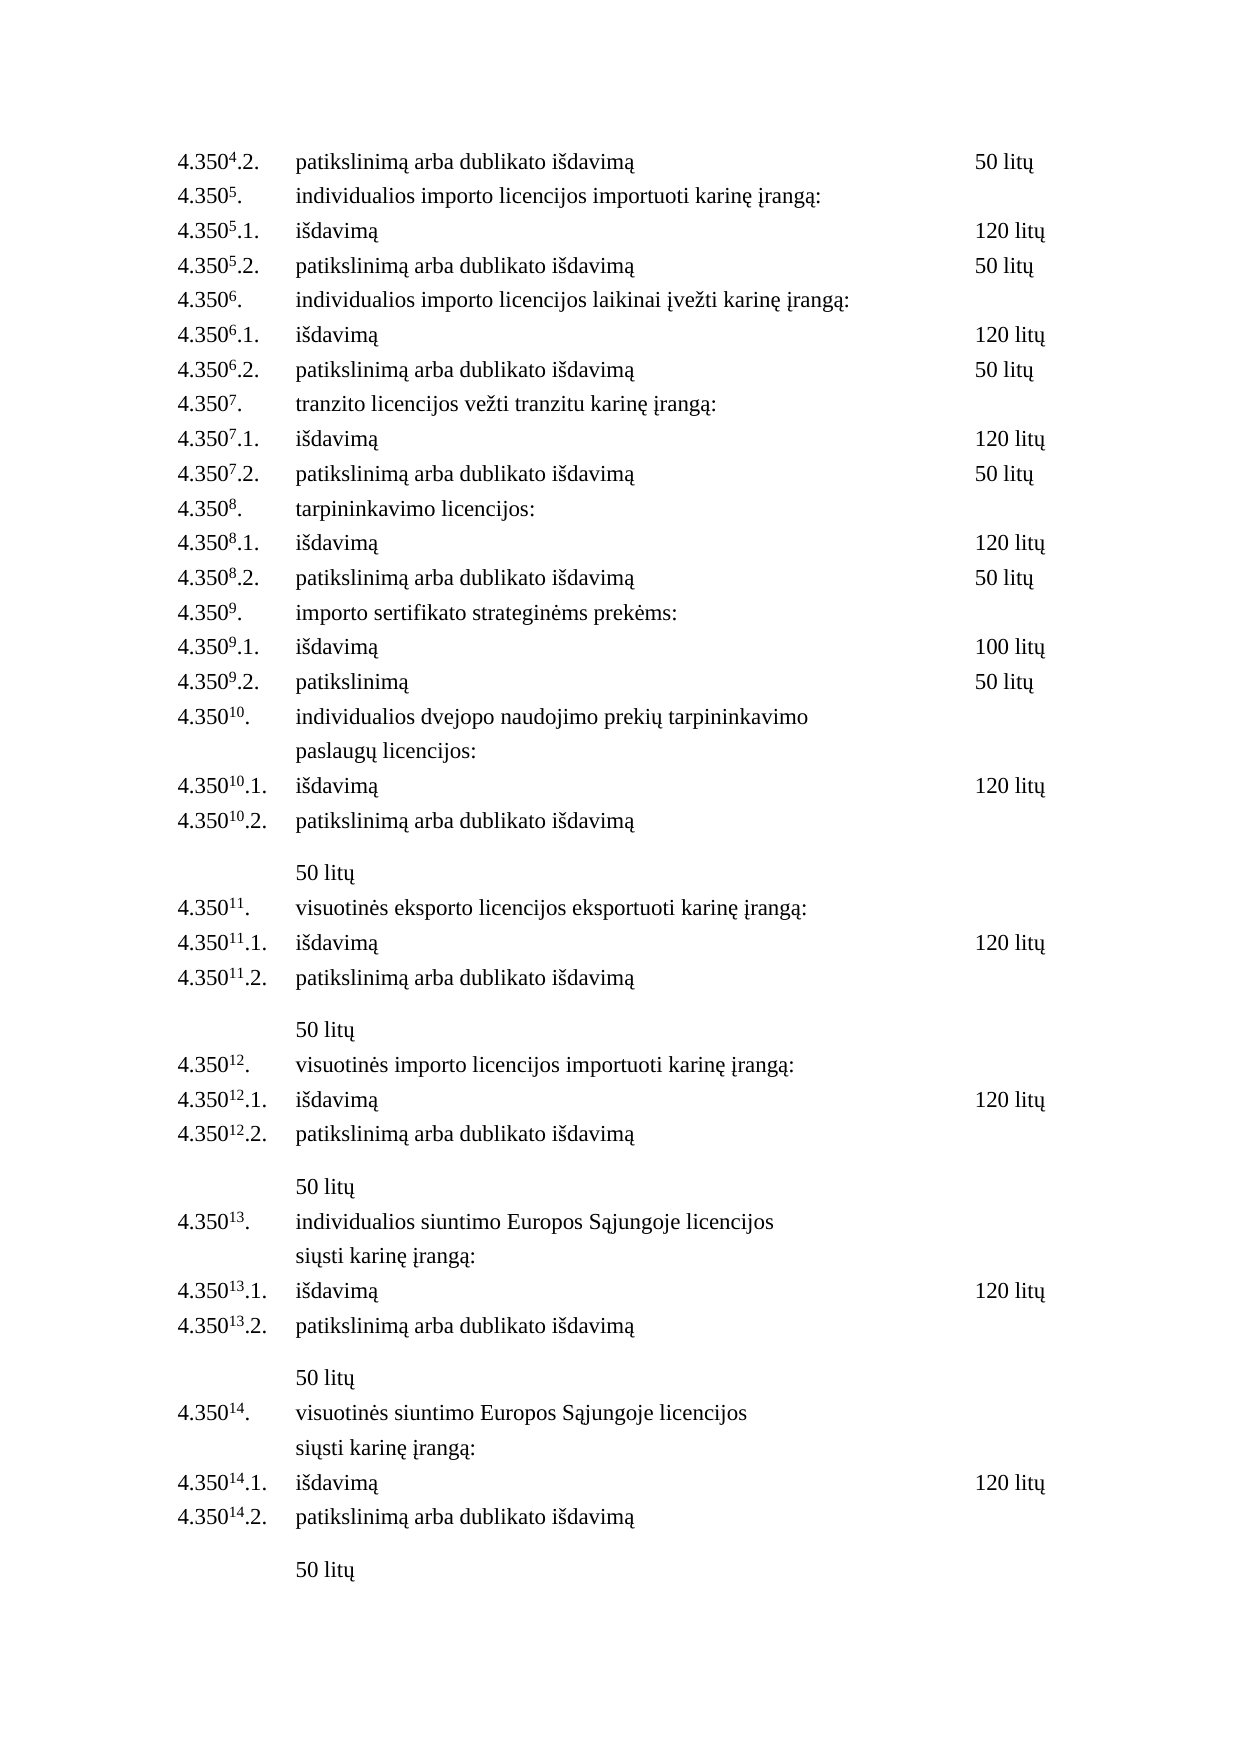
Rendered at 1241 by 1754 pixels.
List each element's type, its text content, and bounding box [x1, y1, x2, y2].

text 4.3509. importo sertifikato strateginėms prekėms: [177, 599, 1122, 625]
text 4.35012.1. išdavimą 120 litų [177, 1086, 1122, 1112]
text 4.35014. visuotinės siuntimo Europos Sąjungoje licencijos [177, 1399, 1122, 1426]
text 4.3508.2. patikslinimą arba dublikato išdavimą 50 litų [177, 564, 1122, 590]
text 4.35013.1. išdavimą 120 litų [177, 1277, 1122, 1303]
text 4.3505.1. išdavimą 120 litų [177, 217, 1122, 243]
text 4.35014.1. išdavimą 120 litų [177, 1468, 1122, 1495]
text siųsti karinę įrangą: [177, 1242, 1122, 1269]
text 4.35011.2. patikslinimą arba dublikato išdavimą 50 litų [177, 963, 945, 1043]
text 4.3507.2. patikslinimą arba dublikato išdavimą 50 litų [177, 460, 1122, 486]
text 4.3507. tranzito licencijos vežti tranzitu karinę įrangą: [177, 391, 1122, 417]
text 4.35010. individualios dvejopo naudojimo prekių tarpininkavimo [177, 703, 1122, 729]
text 4.3505.2. patikslinimą arba dublikato išdavimą 50 litų [177, 252, 1122, 278]
text siųsti karinę įrangą: [177, 1434, 1122, 1460]
text 4.3504.2. patikslinimą arba dublikato išdavimą 50 litų [177, 148, 1122, 174]
text 4.3508.1. išdavimą 120 litų [177, 529, 1122, 556]
text paslaugų licencijos: [177, 737, 1122, 764]
text 4.3508. tarpininkavimo licencijos: [177, 494, 1122, 521]
text 4.3505. individualios importo licencijos importuoti karinę įrangą: [177, 182, 1122, 209]
text 4.3506.2. patikslinimą arba dublikato išdavimą 50 litų [177, 356, 1122, 382]
text 4.3506. individualios importo licencijos laikinai įvežti karinę įrangą: [177, 286, 1122, 313]
text 4.3506.1. išdavimą 120 litų [177, 321, 1122, 347]
text 4.3507.1. išdavimą 120 litų [177, 425, 1122, 452]
text 4.35010.1. išdavimą 120 litų [177, 772, 1122, 798]
text 4.3509.2. patikslinimą 50 litų [177, 668, 1122, 694]
text 4.35012.2. patikslinimą arba dublikato išdavimą 50 litų [177, 1120, 945, 1199]
text 4.35011. visuotinės eksporto licencijos eksportuoti karinę įrangą: [177, 894, 1122, 921]
text 4.35010.2. patikslinimą arba dublikato išdavimą 50 litų [177, 807, 945, 886]
text 4.35014.2. patikslinimą arba dublikato išdavimą 50 litų [177, 1503, 945, 1582]
text 4.3509.1. išdavimą 100 litų [177, 633, 1122, 660]
text 4.35012. visuotinės importo licencijos importuoti karinę įrangą: [177, 1051, 1122, 1077]
text 4.35011.1. išdavimą 120 litų [177, 929, 1122, 955]
text 4.35013. individualios siuntimo Europos Sąjungoje licencijos [177, 1208, 1122, 1234]
text 4.35013.2. patikslinimą arba dublikato išdavimą 50 litų [177, 1312, 945, 1391]
